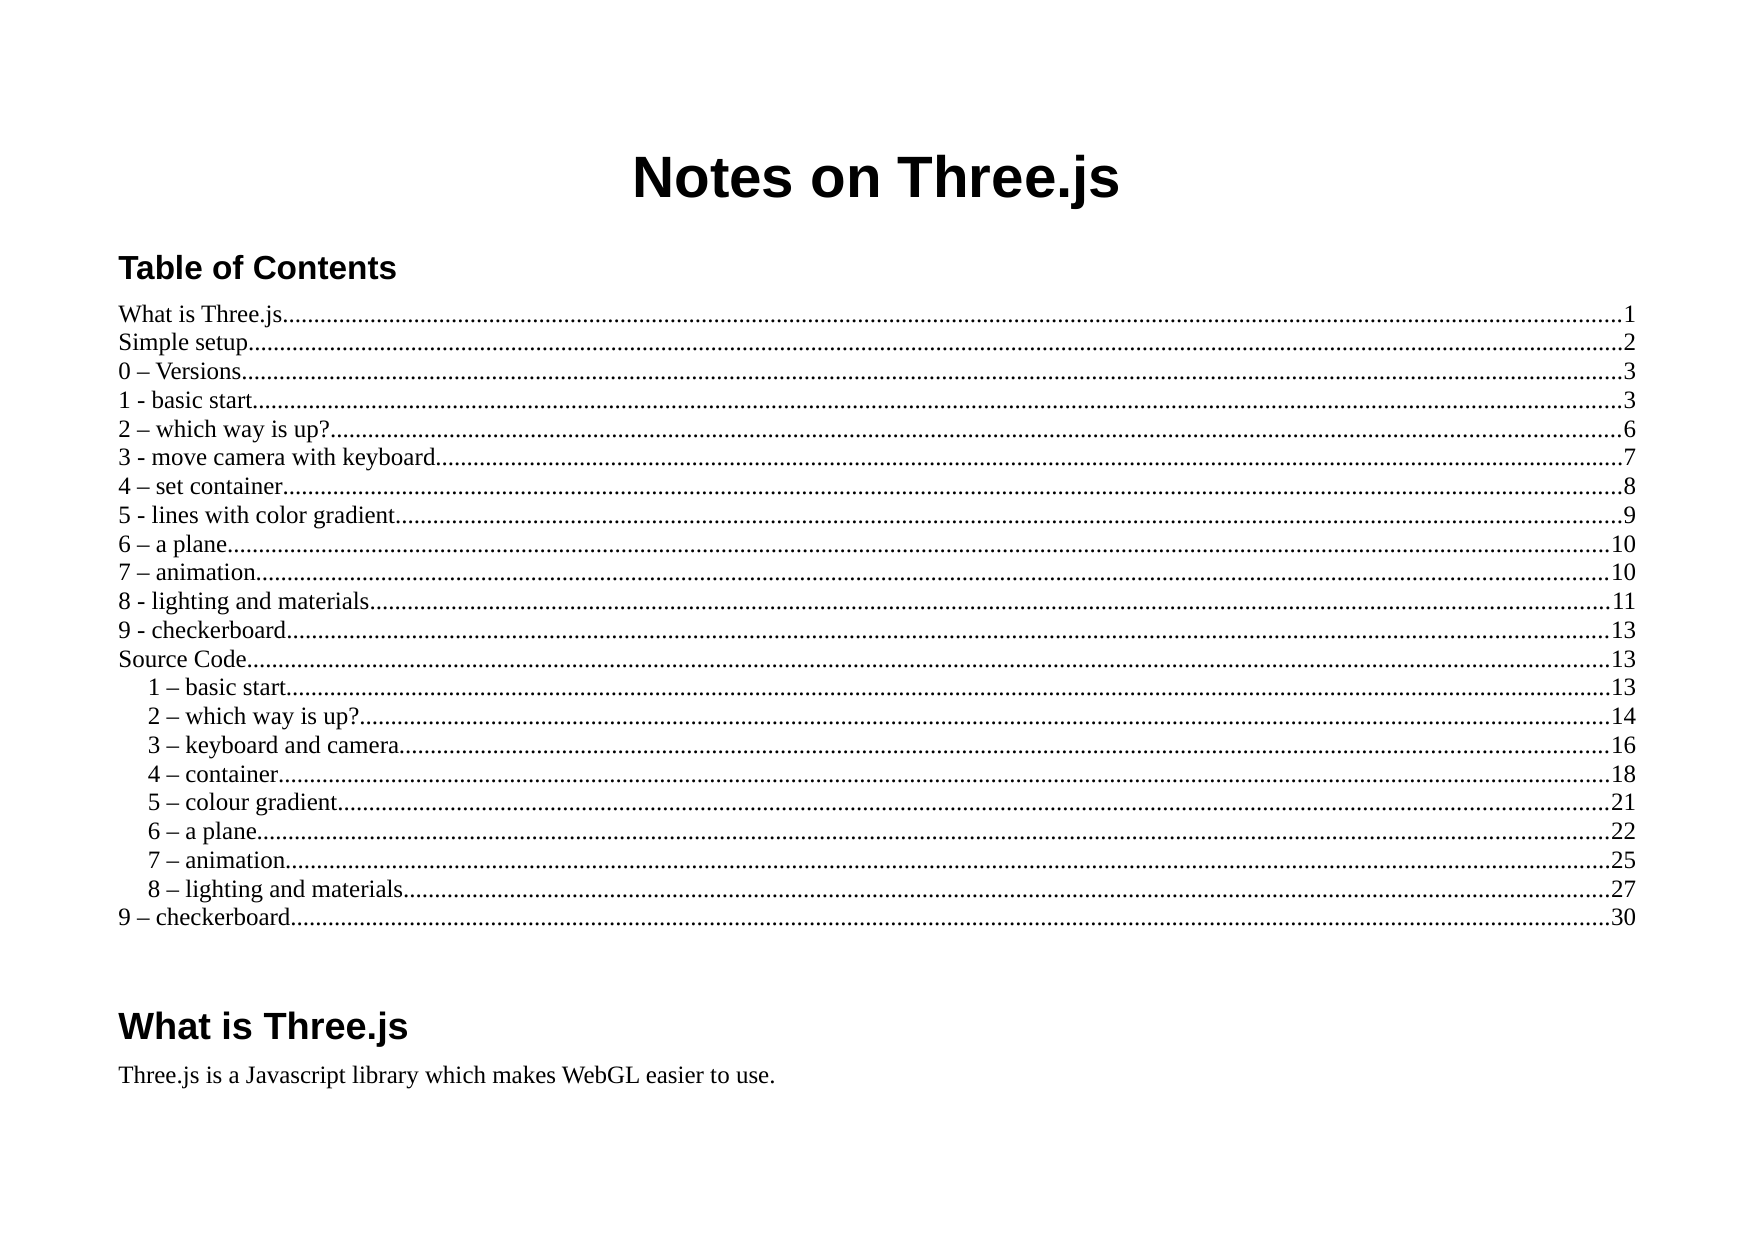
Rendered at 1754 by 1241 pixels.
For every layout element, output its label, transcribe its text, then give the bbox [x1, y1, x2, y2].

text 3 - move camera with keyboard 7 [118, 442, 1636, 471]
text 3 – keyboard and camera 16 [148, 730, 1636, 759]
text 2 – which way is up? 6 [118, 414, 1636, 442]
text 1 – basic start 13 [148, 672, 1636, 701]
text 9 - checkerboard 13 [118, 615, 1636, 644]
text 4 – set container 8 [118, 471, 1636, 500]
text 9 – checkerboard 30 [118, 902, 1636, 931]
subtitle What is Three.js [118, 1004, 1636, 1047]
title Notes on Three.js [118, 143, 1636, 210]
text 4 – container 18 [148, 759, 1636, 787]
text 5 – colour gradient 21 [148, 787, 1636, 816]
text 8 – lighting and materials 27 [148, 874, 1636, 902]
text 6 – a plane 10 [118, 529, 1636, 557]
text 1 - basic start 3 [118, 385, 1636, 414]
text 7 – animation 25 [148, 845, 1636, 874]
text What is Three.js 1 [118, 299, 1636, 327]
text 5 - lines with color gradient 9 [118, 500, 1636, 529]
text Simple setup 2 [118, 327, 1636, 356]
text 8 - lighting and materials 11 [118, 586, 1636, 615]
text 2 – which way is up? 14 [148, 701, 1636, 730]
text 6 – a plane 22 [148, 816, 1636, 845]
subtitle Table of Contents [118, 248, 1636, 286]
text 0 – Versions 3 [118, 356, 1636, 385]
text Source Code 13 [118, 644, 1636, 672]
text 7 – animation 10 [118, 557, 1636, 586]
text Three.js is a Javascript library which makes WebGL easier to use. [118, 1060, 1636, 1089]
